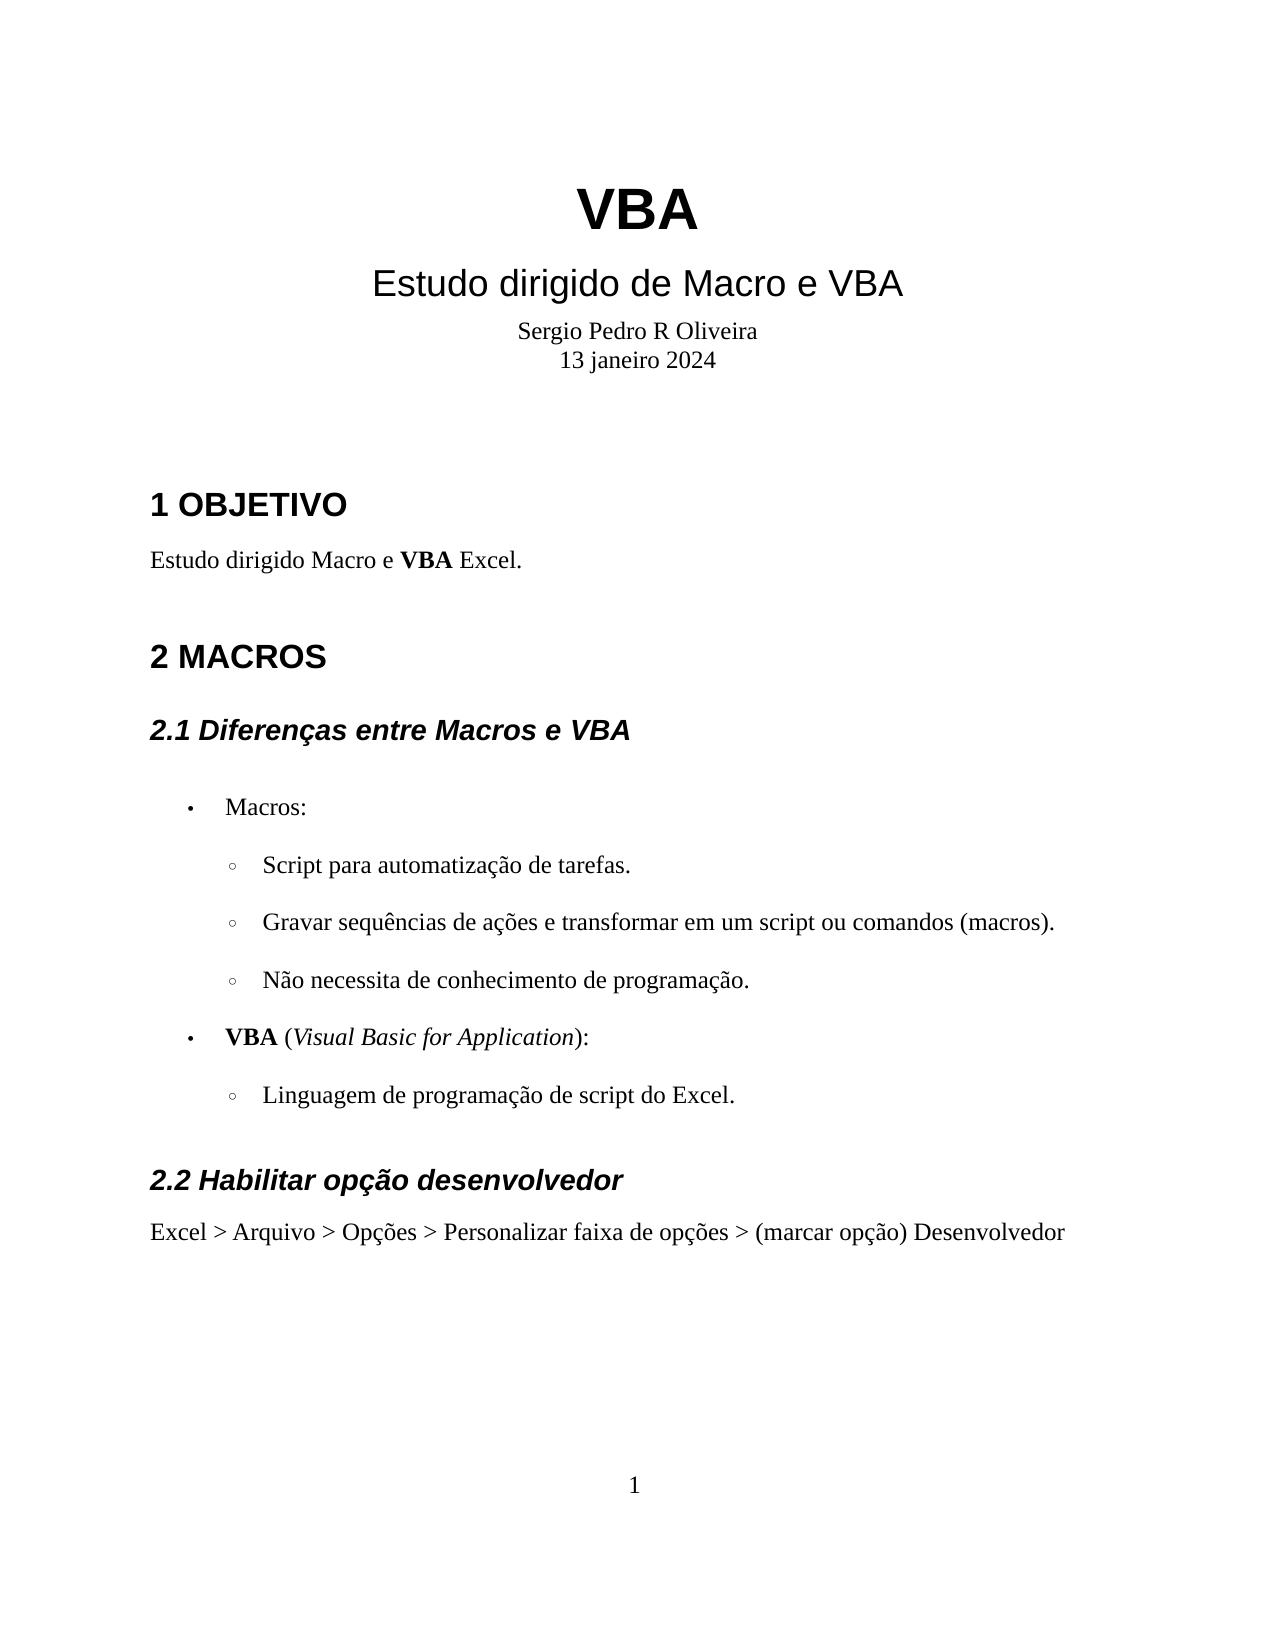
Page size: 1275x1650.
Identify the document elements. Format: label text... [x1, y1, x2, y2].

text Sergio Pedro R Oliveira [150, 316, 1125, 345]
text 13 janeiro 2024 [150, 345, 1125, 374]
subtitle 2 MACROS [150, 637, 1125, 675]
list Script para automatização de tarefas. [225, 850, 1125, 907]
title VBA [150, 175, 1125, 242]
text Excel > Arquivo > Opções > Personalizar faixa de opções > (marcar opção) Desenvolvedor [150, 1217, 1125, 1275]
list VBA (Visual Basic for Application): [187, 1022, 1125, 1080]
subtitle 1 OBJETIVO [150, 485, 1125, 524]
text Estudo dirigido Macro e VBA Excel. [150, 545, 1125, 603]
list Linguagem de programação de script do Excel. [225, 1080, 1125, 1137]
list Não necessita de conhecimento de programação. [225, 965, 1125, 1022]
list Macros: [187, 792, 1125, 850]
list Gravar sequências de ações e transformar em um script ou comandos (macros). [225, 907, 1125, 965]
subtitle 2.1 Diferenças entre Macros e VBA [150, 713, 1125, 780]
subtitle 2.2 Habilitar opção desenvolvedor [150, 1162, 1125, 1196]
subtitle Estudo dirigido de Macro e VBA [150, 261, 1125, 304]
